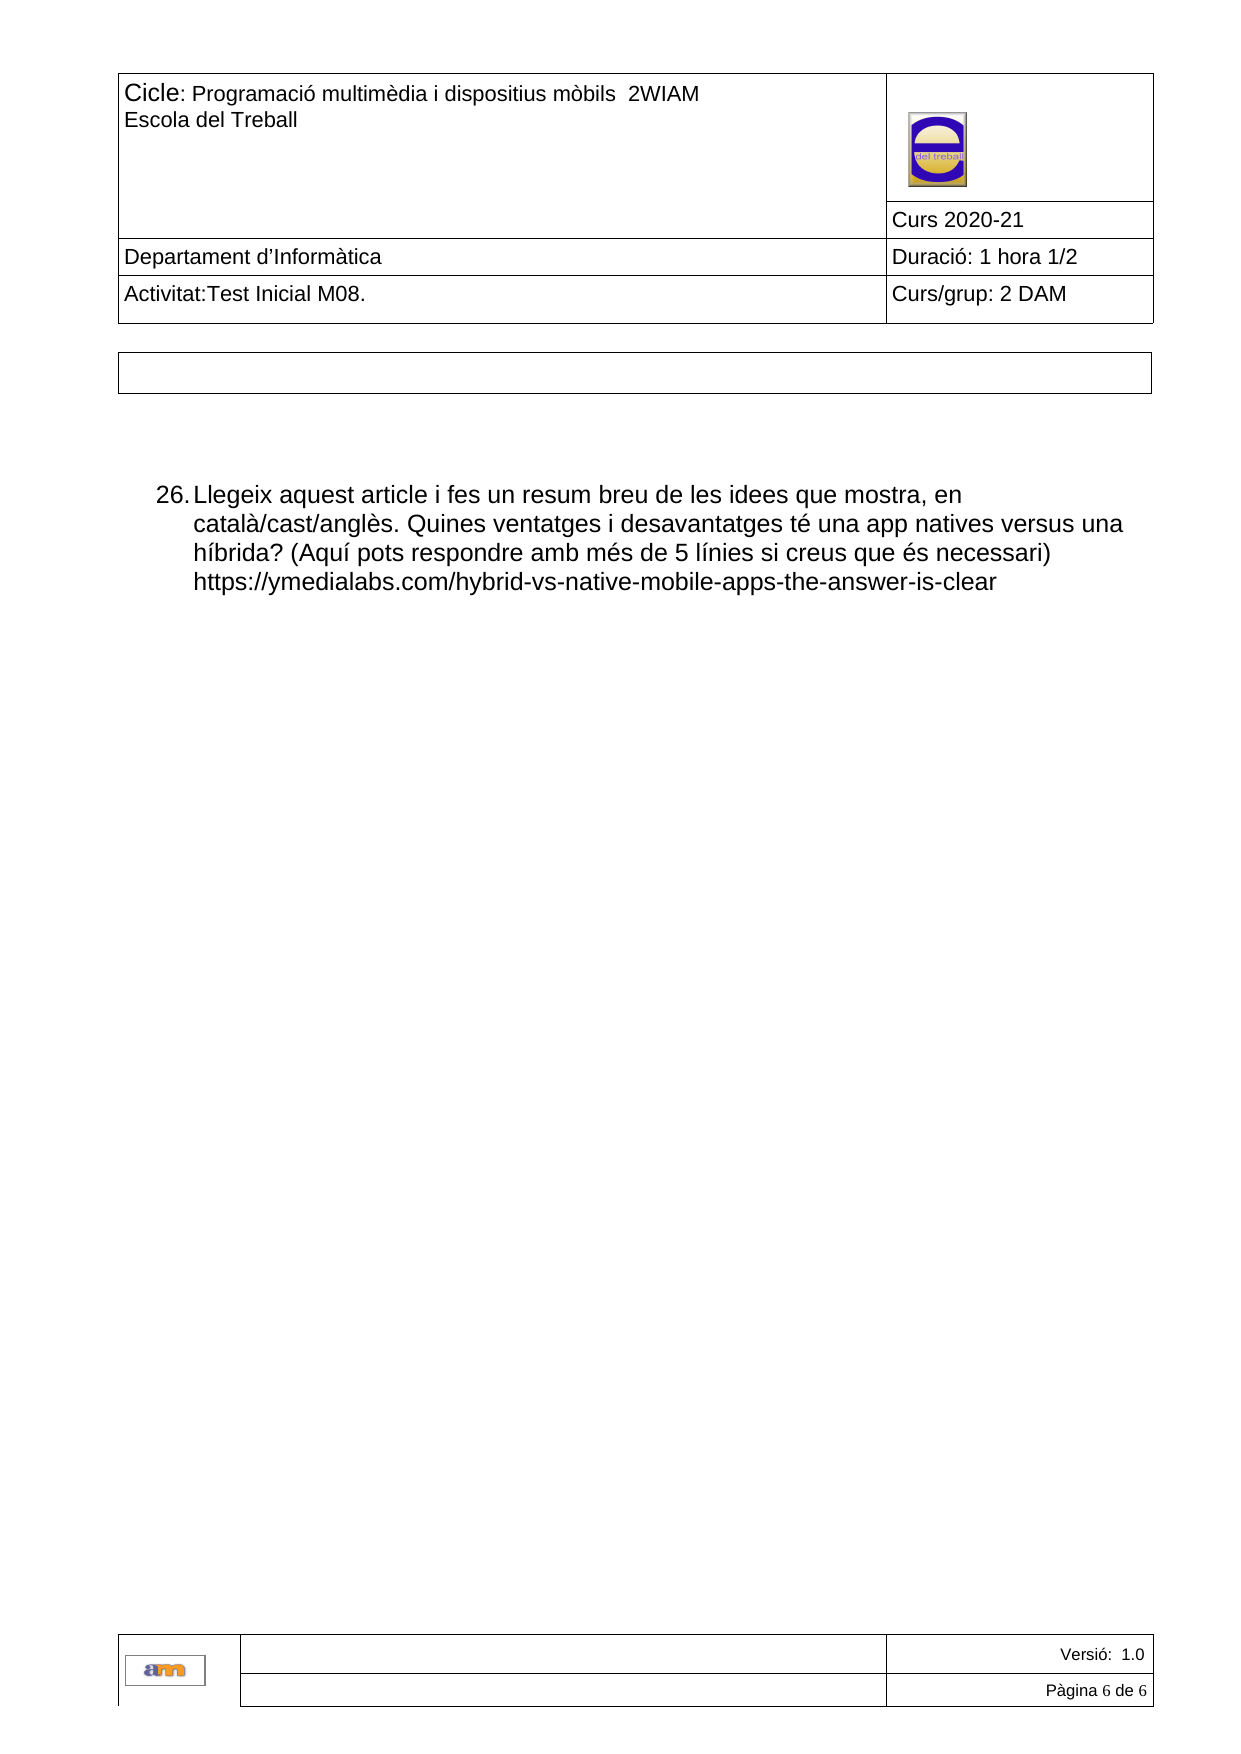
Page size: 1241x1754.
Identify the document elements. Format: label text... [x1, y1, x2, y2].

list https://ymedialabs.com/hybrid-vs-native-mobile-apps-the-answer-is-clear [156, 567, 1152, 595]
picture [142, 1663, 189, 1678]
table_header [119, 353, 1151, 393]
list Llegeix aquest article i fes un resum breu de les idees que mostra, en català/cast/anglès. Quines ventatges i desavantatges té una app natives versus una híbrida? (Aquí pots respondre amb més de 5 línies si creus que és necessari) [156, 480, 1152, 567]
picture [908, 112, 967, 187]
